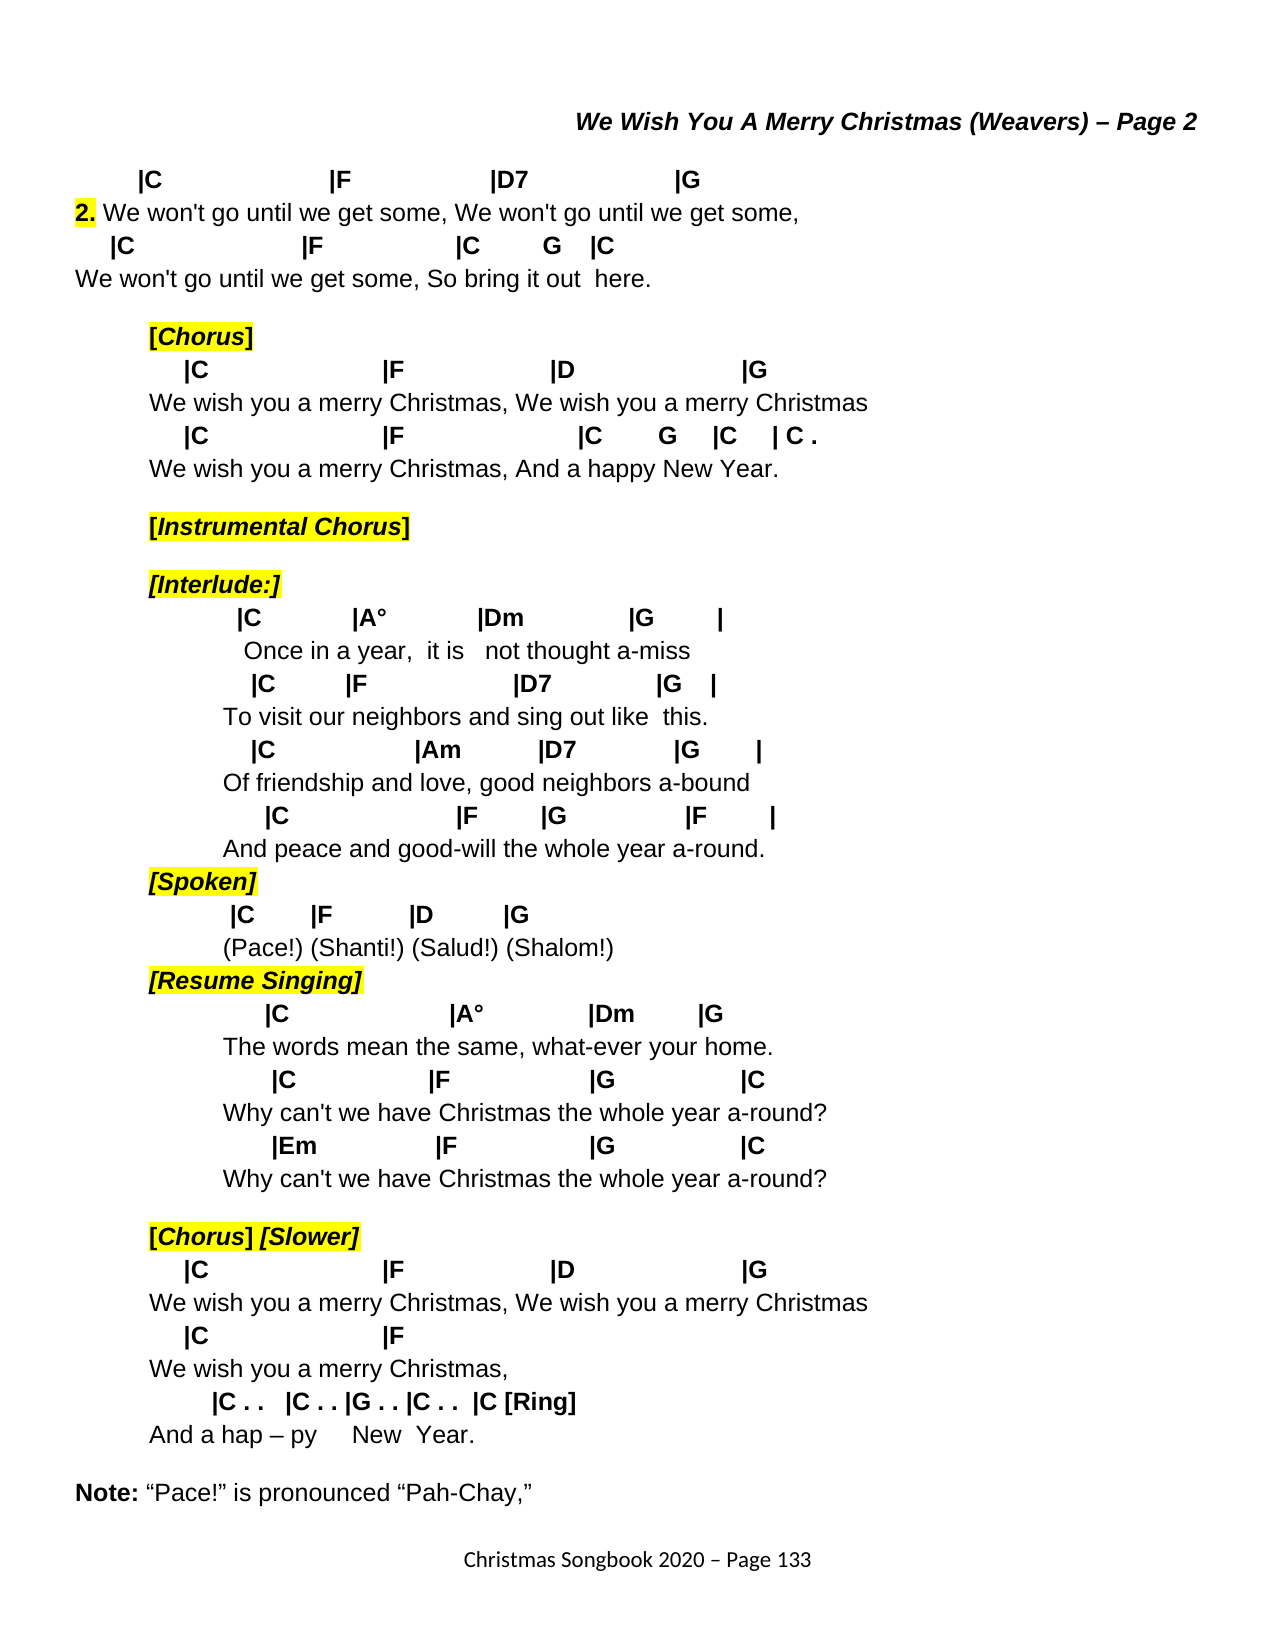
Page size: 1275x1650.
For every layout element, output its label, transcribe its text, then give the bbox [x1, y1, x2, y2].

text [Instrumental Chorus] [149, 512, 1200, 541]
text We wish you a merry Christmas, We wish you a merry Christmas [149, 1288, 1200, 1317]
text Why can't we have Christmas the whole year a-round? [223, 1164, 1200, 1193]
text And peace and good-will the whole year a-round. [223, 834, 1200, 862]
text |C |F |G |C [223, 1065, 1200, 1094]
text And a hap – py New Year. [149, 1420, 1200, 1449]
text 2. We won't go until we get some, We won't go until we get some, [75, 198, 1200, 227]
text Why can't we have Christmas the whole year a-round? [223, 1098, 1200, 1127]
text We Wish You A Merry Christmas (Weavers) – Page 2 [75, 107, 1200, 136]
text |C |F |C G |C [75, 231, 1200, 260]
text We wish you a merry Christmas, We wish you a merry Christmas [149, 388, 1200, 417]
text |Em |F |G |C [223, 1131, 1200, 1160]
text |C |F |D7 |G [75, 165, 1200, 194]
text |C |A° |Dm |G [223, 999, 1200, 1028]
text [Chorus] [Slower] [149, 1222, 1200, 1251]
text |C |A° |Dm |G | [223, 603, 1200, 631]
text The words mean the same, what-ever your home. [223, 1032, 1200, 1061]
text We wish you a merry Christmas, And a happy New Year. [149, 454, 1200, 483]
text To visit our neighbors and sing out like this. [223, 702, 1200, 730]
text |C . . |C . . |G . . |C . . |C [Ring] [149, 1387, 1200, 1416]
text [Resume Singing] [149, 966, 1200, 994]
text [Spoken] [149, 867, 1200, 896]
text |C |F |D7 |G | [223, 669, 1200, 697]
text |C |F [149, 1321, 1200, 1349]
text [Interlude:] [149, 569, 1200, 598]
text |C |Am |D7 |G | [223, 735, 1200, 763]
text (Pace!) (Shanti!) (Salud!) (Shalom!) [223, 933, 1200, 962]
text [Chorus] [149, 322, 1200, 351]
text |C |F |D |G [149, 1255, 1200, 1283]
text |C |F |G |F | [223, 801, 1200, 829]
text Of friendship and love, good neighbors a-bound [223, 768, 1200, 796]
text We won't go until we get some, So bring it out here. [75, 264, 1200, 293]
text Once in a year, it is not thought a-miss [223, 636, 1200, 664]
text |C |F |C G |C | C . [149, 421, 1200, 450]
text Note: “Pace!” is pronounced “Pah-Chay,” [75, 1478, 1200, 1506]
text |C |F |D |G [223, 900, 1200, 928]
text |C |F |D |G [149, 355, 1200, 384]
text We wish you a merry Christmas, [149, 1354, 1200, 1383]
